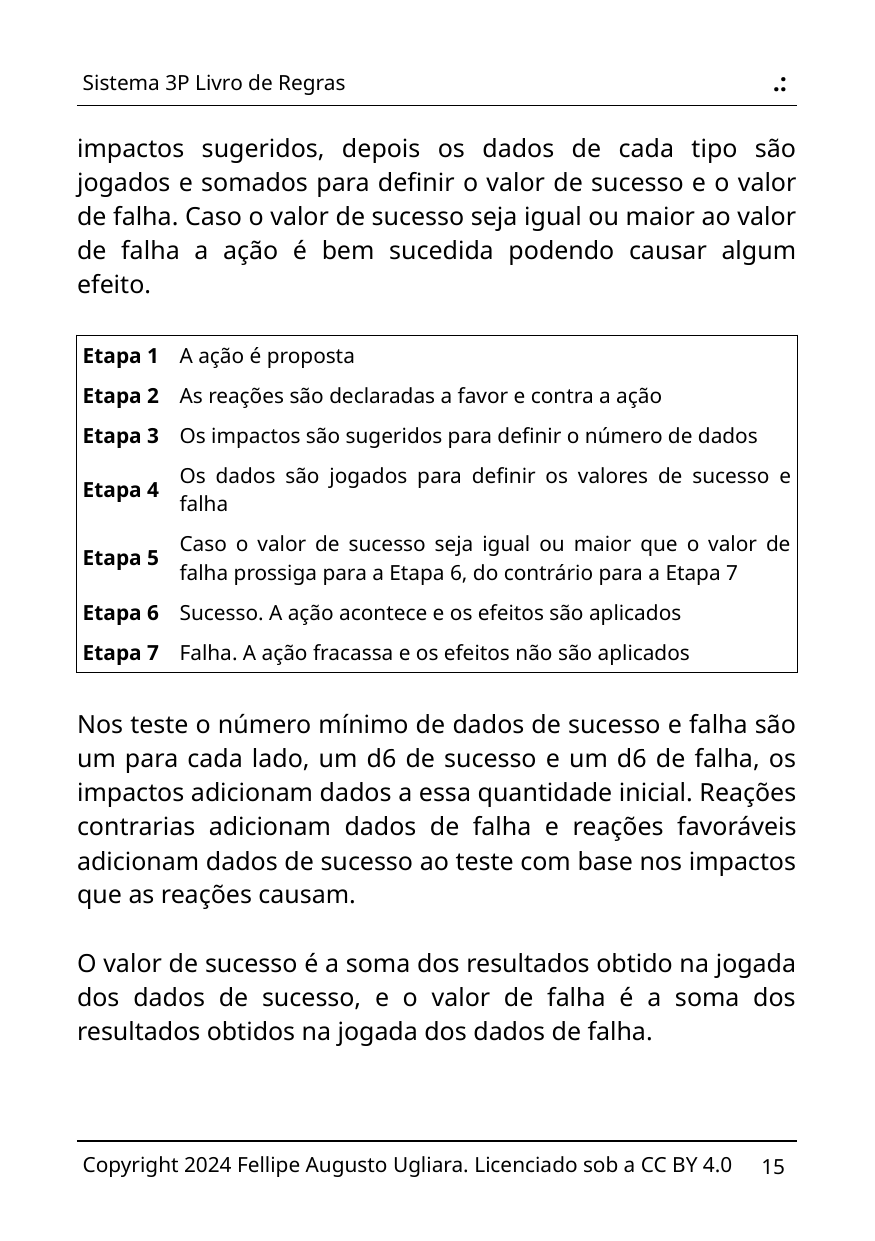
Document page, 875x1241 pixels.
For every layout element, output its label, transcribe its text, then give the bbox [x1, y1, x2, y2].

text Nos teste o número mínimo de dados de sucesso e falha são um para cada lado, um d6 de sucesso e um d6 de falha, os impactos adicionam dados a essa quantidade inicial. Reações contrarias adicionam dados de falha e reações favoráveis adicionam dados de sucesso ao teste com base nos impactos que as reações causam. [77, 707, 797, 911]
table_header A ação é proposta [174, 336, 797, 376]
table_cell Caso o valor de sucesso seja igual ou maior que o valor de falha prossiga para a Etapa 6, do contrário para a Etapa 7 [174, 524, 797, 592]
table_cell As reações são declaradas a favor e contra a ação [174, 376, 797, 415]
table_cell Etapa 6 [77, 592, 173, 632]
table_cell Os impactos são sugeridos para definir o número de dados [174, 415, 797, 455]
table_cell Etapa 4 [77, 455, 173, 524]
table_cell Sucesso. A ação acontece e os efeitos são aplicados [174, 592, 797, 632]
table_cell Etapa 3 [77, 415, 173, 455]
table_cell Etapa 2 [77, 376, 173, 415]
table_cell Etapa 7 [77, 632, 173, 672]
table_cell Falha. A ação fracassa e os efeitos não são aplicados [174, 632, 797, 672]
table_cell Os dados são jogados para definir os valores de sucesso e falha [174, 455, 797, 524]
table_header Etapa 1 [77, 336, 173, 376]
text O valor de sucesso é a soma dos resultados obtido na jogada dos dados de sucesso, e o valor de falha é a soma dos resultados obtidos na jogada dos dados de falha. [77, 945, 797, 1047]
text impactos sugeridos, depois os dados de cada tipo são jogados e somados para definir o valor de sucesso e o valor de falha. Caso o valor de sucesso seja igual ou maior ao valor de falha a ação é bem sucedida podendo causar algum efeito. [77, 130, 797, 301]
table_cell Etapa 5 [77, 524, 173, 592]
